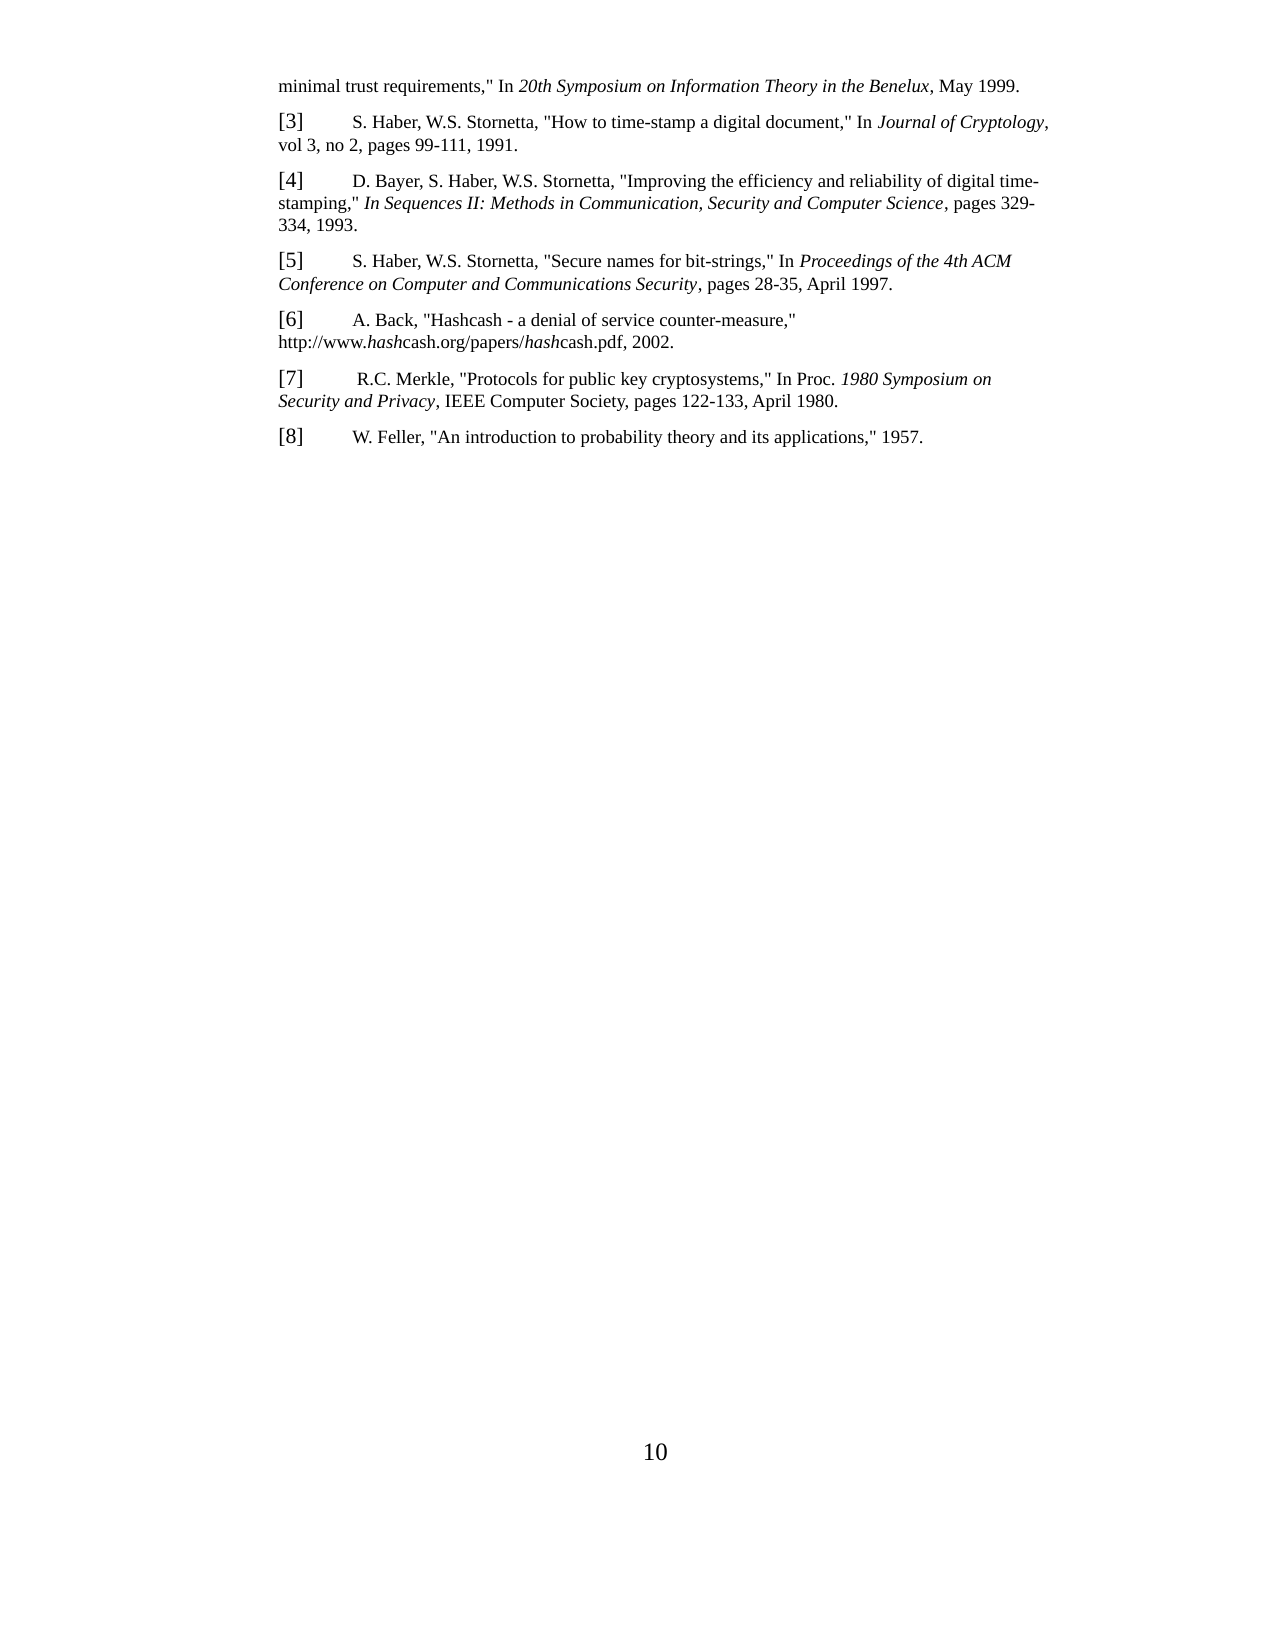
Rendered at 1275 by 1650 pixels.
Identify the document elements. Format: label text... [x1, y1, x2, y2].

list W. Feller, "An introduction to probability theory and its applications," 1957. [278, 423, 1050, 448]
list R.C. Merkle, "Protocols for public key cryptosystems," In Proc. 1980 Symposium on Security and Privacy, IEEE Computer Society, pages 122-133, April 1980. [278, 364, 1050, 411]
list S. Haber, W.S. Stornetta, "Secure names for bit-strings," In Proceedings of the 4th ACM Conference on Computer and Communications Security, pages 28-35, April 1997. [278, 247, 1050, 294]
list A. Back, "Hashcash - a denial of service counter-measure," http://www.hashcash.org/papers/hashcash.pdf, 2002. [278, 306, 1050, 353]
list minimal trust requirements," In 20th Symposium on Information Theory in the Benelux, May 1999. [278, 75, 1050, 97]
list S. Haber, W.S. Stornetta, "How to time-stamp a digital document," In Journal of Cryptology, vol 3, no 2, pages 99-111, 1991. [278, 108, 1050, 155]
list D. Bayer, S. Haber, W.S. Stornetta, "Improving the efficiency and reliability of digital time-stamping," In Sequences II: Methods in Communication, Security and Computer Science, pages 329-334, 1993. [278, 167, 1050, 235]
